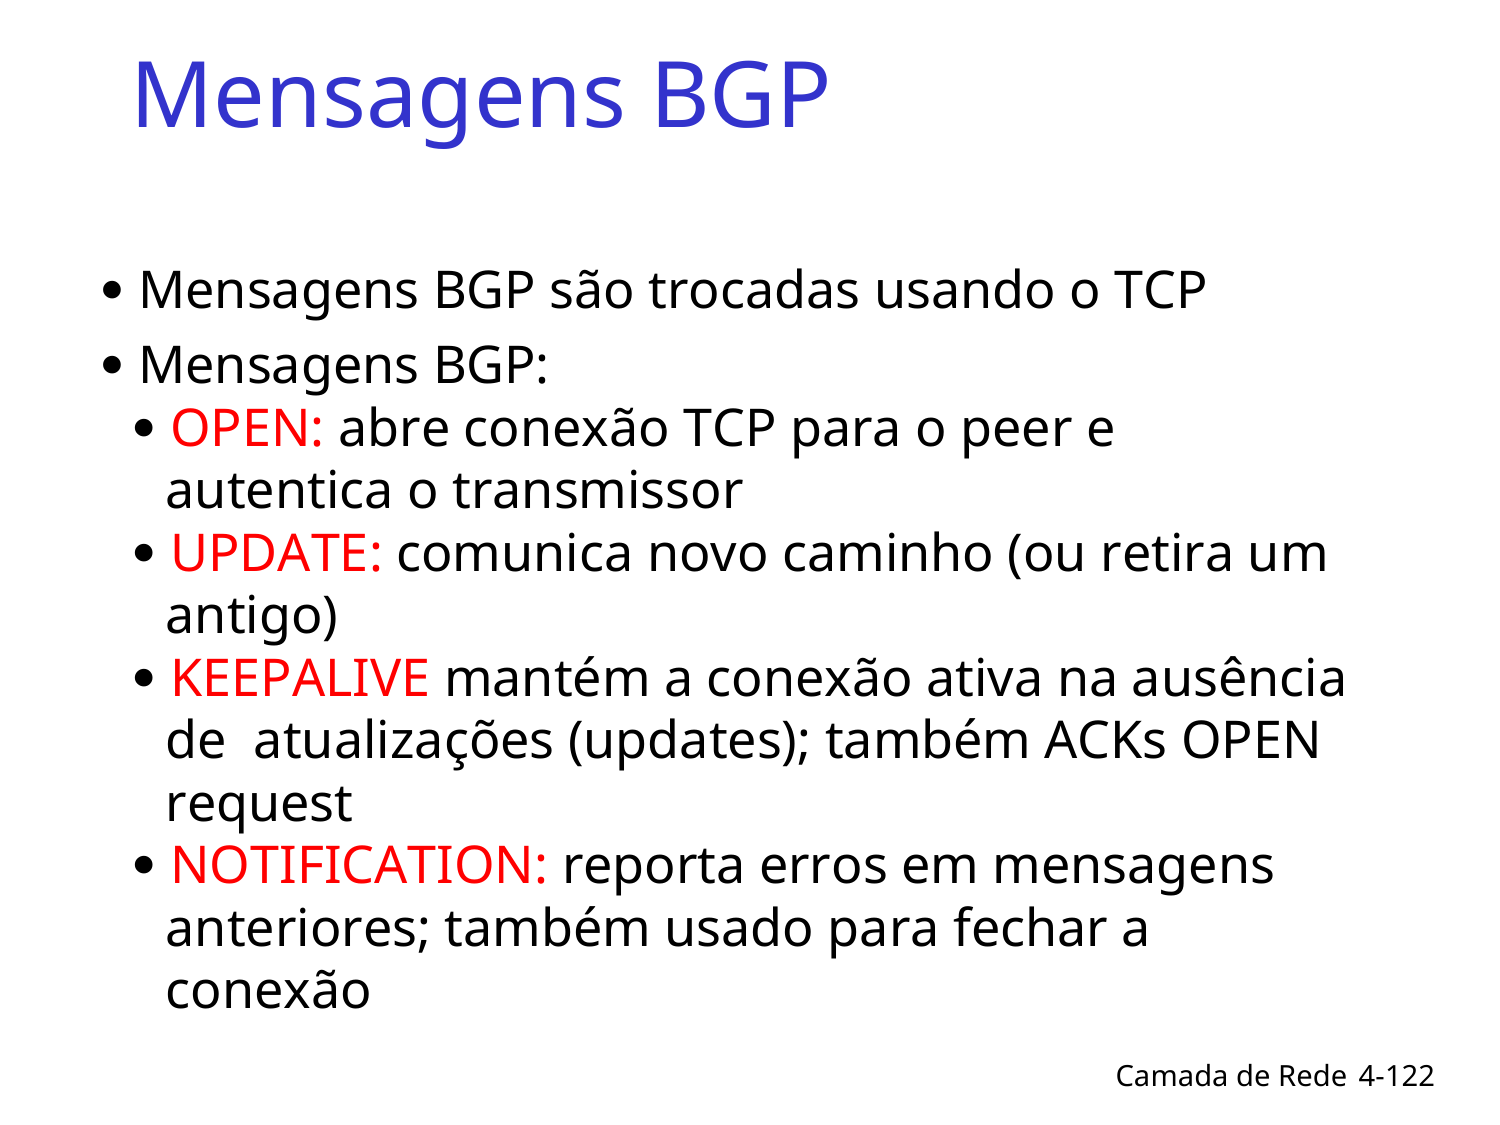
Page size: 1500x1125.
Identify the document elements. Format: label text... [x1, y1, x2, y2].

text_box 4-<número> [1339, 1050, 1451, 1125]
text_box Mensagens BGP [115, 28, 1500, 154]
text_box Camada de Rede [887, 1050, 1339, 1125]
text_box  Mensagens BGP são trocadas usando o TCP  Mensagens BGP:  OPEN: abre conexão TCP para o peer e autentica o transmissor  UPDATE: comunica novo caminho (ou retira um antigo)  KEEPALIVE mantém a conexão ativa na ausência de atualizações (updates); também ACKs OPEN request  NOTIFICATION: reporta erros em mensagens anteriores; também usado para fechar a conexão [88, 248, 1364, 965]
